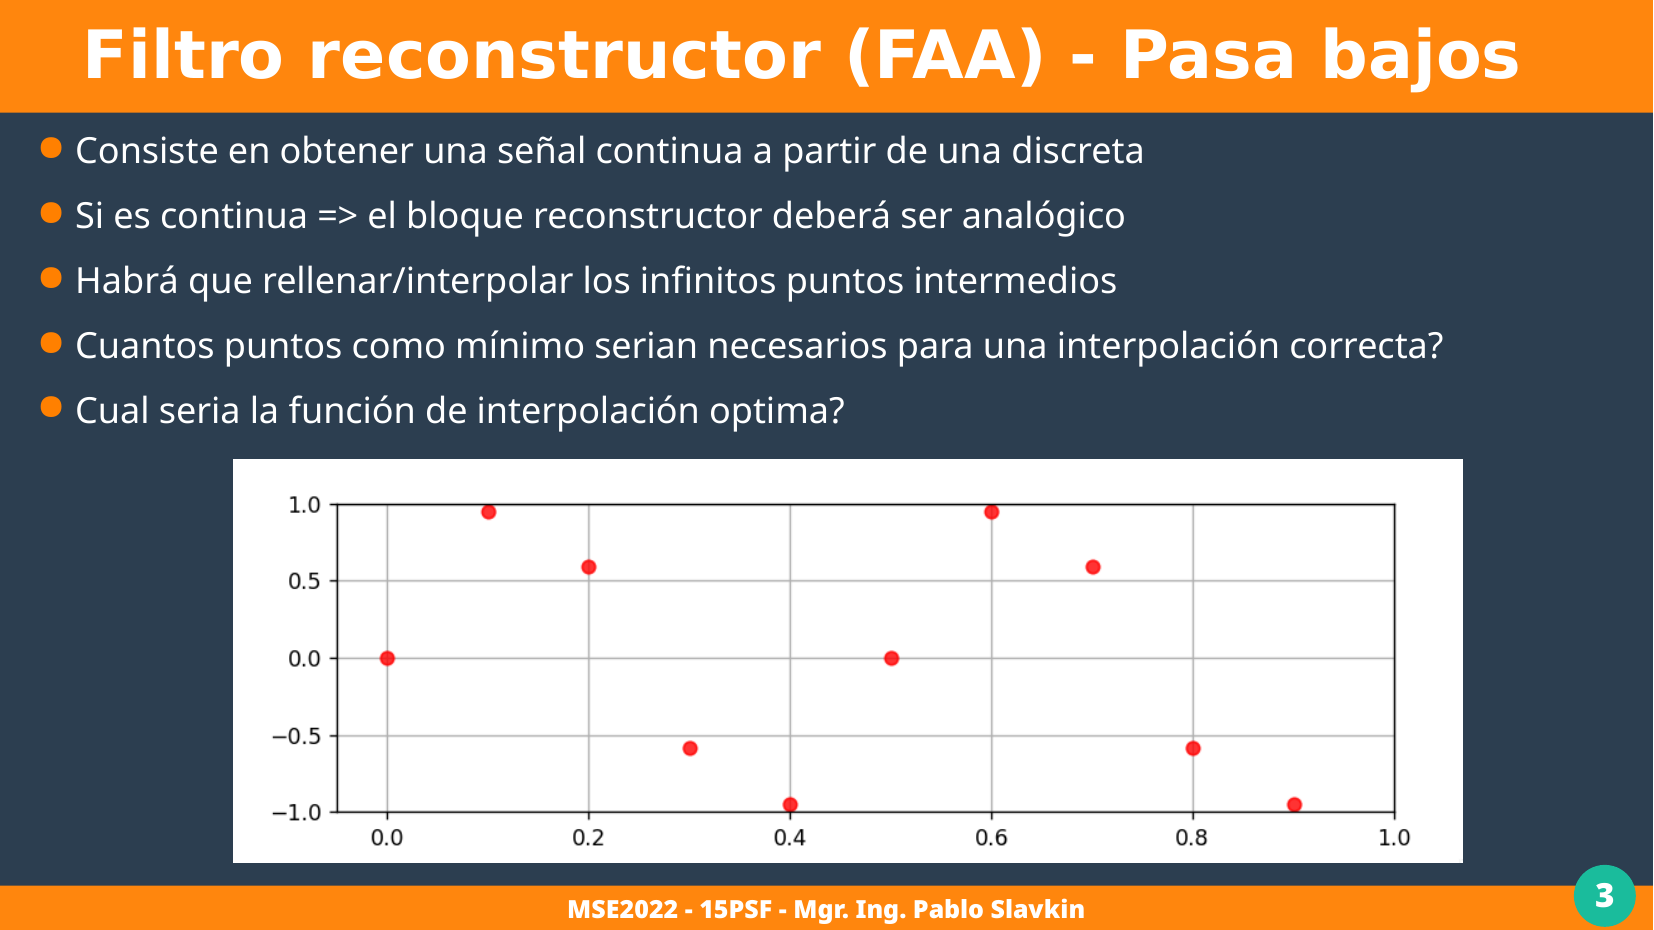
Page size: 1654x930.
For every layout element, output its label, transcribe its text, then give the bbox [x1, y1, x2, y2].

picture [233, 459, 1463, 863]
title Filtro reconstructor (FAA) - Pasa bajos [0, 16, 1653, 113]
list Consiste en obtener una señal continua a partir de una discreta Si es continua => el bloque reconstructor deberá ser analógico Habrá que rellenar/interpolar los infinitos puntos intermedios Cuantos puntos como mínimo serian necesarios para una interpolación correcta? Cual seria la función de interpolación optima? [24, 125, 1619, 439]
